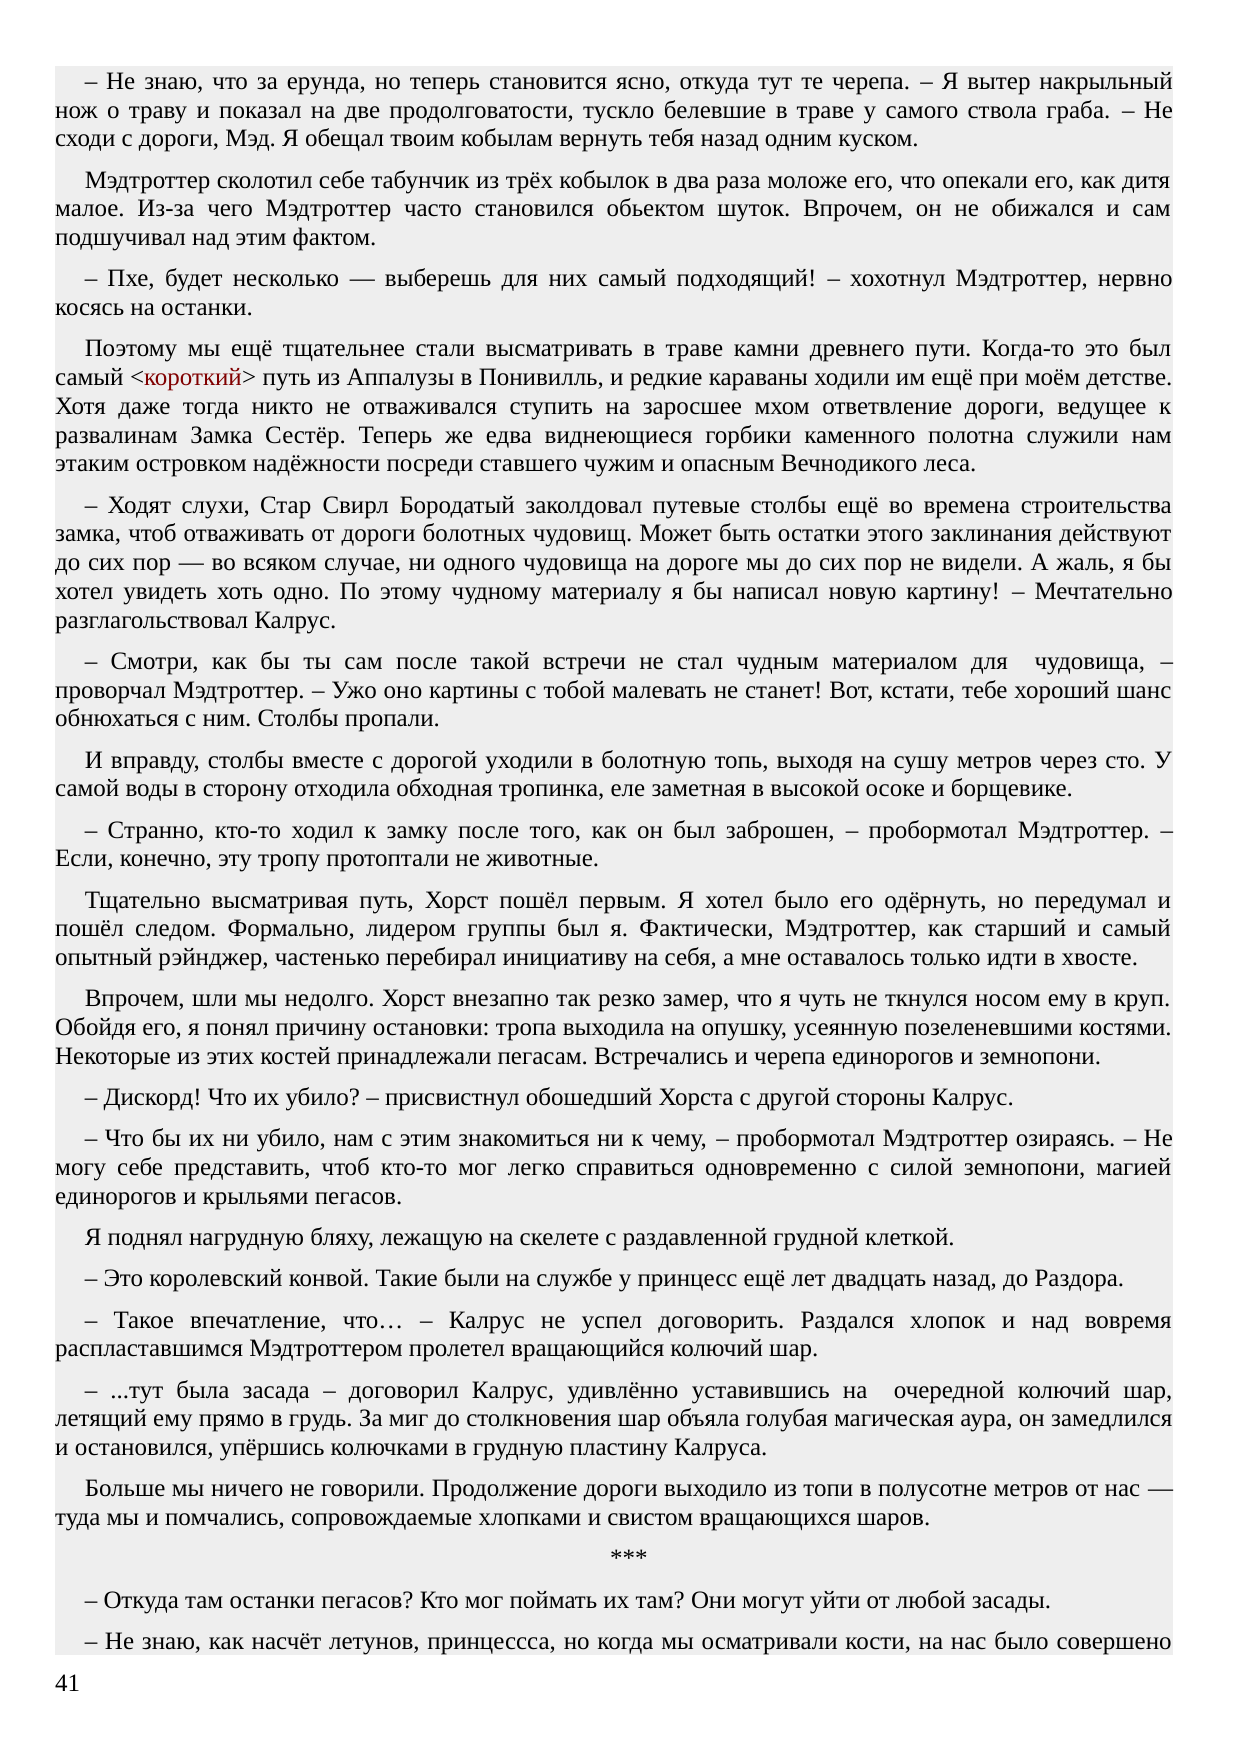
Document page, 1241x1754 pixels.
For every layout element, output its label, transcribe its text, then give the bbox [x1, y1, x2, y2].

text Я поднял нагрудную бляху, лежащую на скелете с раздавленной грудной клеткой. [55, 1222, 1173, 1251]
text – Странно, кто-то ходил к замку после того, как он был заброшен, – пробормотал Мэдтроттер. – Если, конечно, эту тропу протоптали не животные. [55, 815, 1173, 872]
text – Пхе, будет несколько — выберешь для них самый подходящий! – хохотнул Мэдтроттер, нервно косясь на останки. [55, 263, 1173, 321]
text И вправду, столбы вместе с дорогой уходили в болотную топь, выходя на сушу метров через сто. У самой воды в сторону отходила обходная тропинка, еле заметная в высокой осоке и борщевике. [55, 745, 1173, 802]
text Впрочем, шли мы недолго. Хорст внезапно так резко замер, что я чуть не ткнулся носом ему в круп. Обойдя его, я понял причину остановки: тропа выходила на опушку, усеянную позеленевшими костями. Некоторые из этих костей принадлежали пегасам. Встречались и черепа единорогов и земнопони. [55, 983, 1173, 1070]
text – Смотри, как бы ты сам после такой встречи не стал чудным материалом для чудовища, – проворчал Мэдтроттер. – Ужо оно картины с тобой малевать не станет! Вот, кстати, тебе хороший шанс обнюхаться с ним. Столбы пропали. [55, 646, 1173, 732]
text – Такое впечатление, что… – Калрус не успел договорить. Раздался хлопок и над вовремя распластавшимся Мэдтроттером пролетел вращающийся колючий шар. [55, 1305, 1173, 1362]
text Поэтому мы ещё тщательнее стали высматривать в траве камни древнего пути. Когда-то это был самый <короткий> путь из Аппалузы в Понивилль, и редкие караваны ходили им ещё при моём детстве. Хотя даже тогда никто не отваживался ступить на заросшее мхом ответвление дороги, ведущее к развалинам Замка Сестёр. Теперь же едва виднеющиеся горбики каменного полотна служили нам этаким островком надёжности посреди ставшего чужим и опасным Вечнодикого леса. [55, 333, 1173, 477]
text Мэдтроттер сколотил себе табунчик из трёх кобылок в два раза моложе его, что опекали его, как дитя малое. Из-за чего Мэдтроттер часто становился обьектом шуток. Впрочем, он не обижался и сам подшучивал над этим фактом. [55, 165, 1173, 251]
text – Не знаю, как насчёт летунов, принцессса, но когда мы осматривали кости, на нас было совершено [55, 1626, 1173, 1655]
text Тщательно высматривая путь, Хорст пошёл первым. Я хотел было его одёрнуть, но передумал и пошёл следом. Формально, лидером группы был я. Фактически, Мэдтроттер, как старший и самый опытный рэйнджер, частенько перебирал инициативу на себя, а мне оставалось только идти в хвосте. [55, 885, 1173, 971]
text – Что бы их ни убило, нам с этим знакомиться ни к чему, – пробормотал Мэдтроттер озираясь. – Не могу себе представить, чтоб кто-то мог легко справиться одновременно с силой земнопони, магией единорогов и крыльями пегасов. [55, 1123, 1173, 1210]
text *** [55, 1543, 1173, 1572]
text – Не знаю, что за ерунда, но теперь становится ясно, откуда тут те черепа. – Я вытер накрыльный нож о траву и показал на две продолговатости, тускло белевшие в траве у самого ствола граба. – Не сходи с дороги, Мэд. Я обещал твоим кобылам вернуть тебя назад одним куском. [55, 66, 1173, 152]
text – Ходят слухи, Стар Cвирл Бородатый заколдовал путевые столбы ещё во времена строительства замка, чтоб отваживать от дороги болотных чудовищ. Может быть остатки этого заклинания действуют до сих пор — во всяком случае, ни одного чудовища на дороге мы до сих пор не видели. А жаль, я бы хотел увидеть хоть одно. По этому чудному материалу я бы написал новую картину! – Мечтательно разглагольствовал Калрус. [55, 490, 1173, 633]
text – Дискорд! Что их убило? – присвистнул обошедший Хорста с другой стороны Калрус. [55, 1082, 1173, 1111]
text – ...тут была засада – договорил Калрус, удивлённо уставившись на очередной колючий шар, летящий ему прямо в грудь. За миг до столкновения шар объяла голубая магическая аура, он замедлился и остановился, упёршись колючками в грудную пластину Калруса. [55, 1375, 1173, 1461]
text – Откуда там останки пегасов? Кто мог поймать их там? Они могут уйти от любой засады. [55, 1585, 1173, 1613]
text – Это королевский конвой. Такие были на службе у принцесс ещё лет двадцать назад, до Раздора. [55, 1263, 1173, 1292]
text Больше мы ничего не говорили. Продолжение дороги выходило из топи в полусотне метров от нас — туда мы и помчались, сопровождаемые хлопками и свистом вращающихся шаров. [55, 1473, 1173, 1531]
